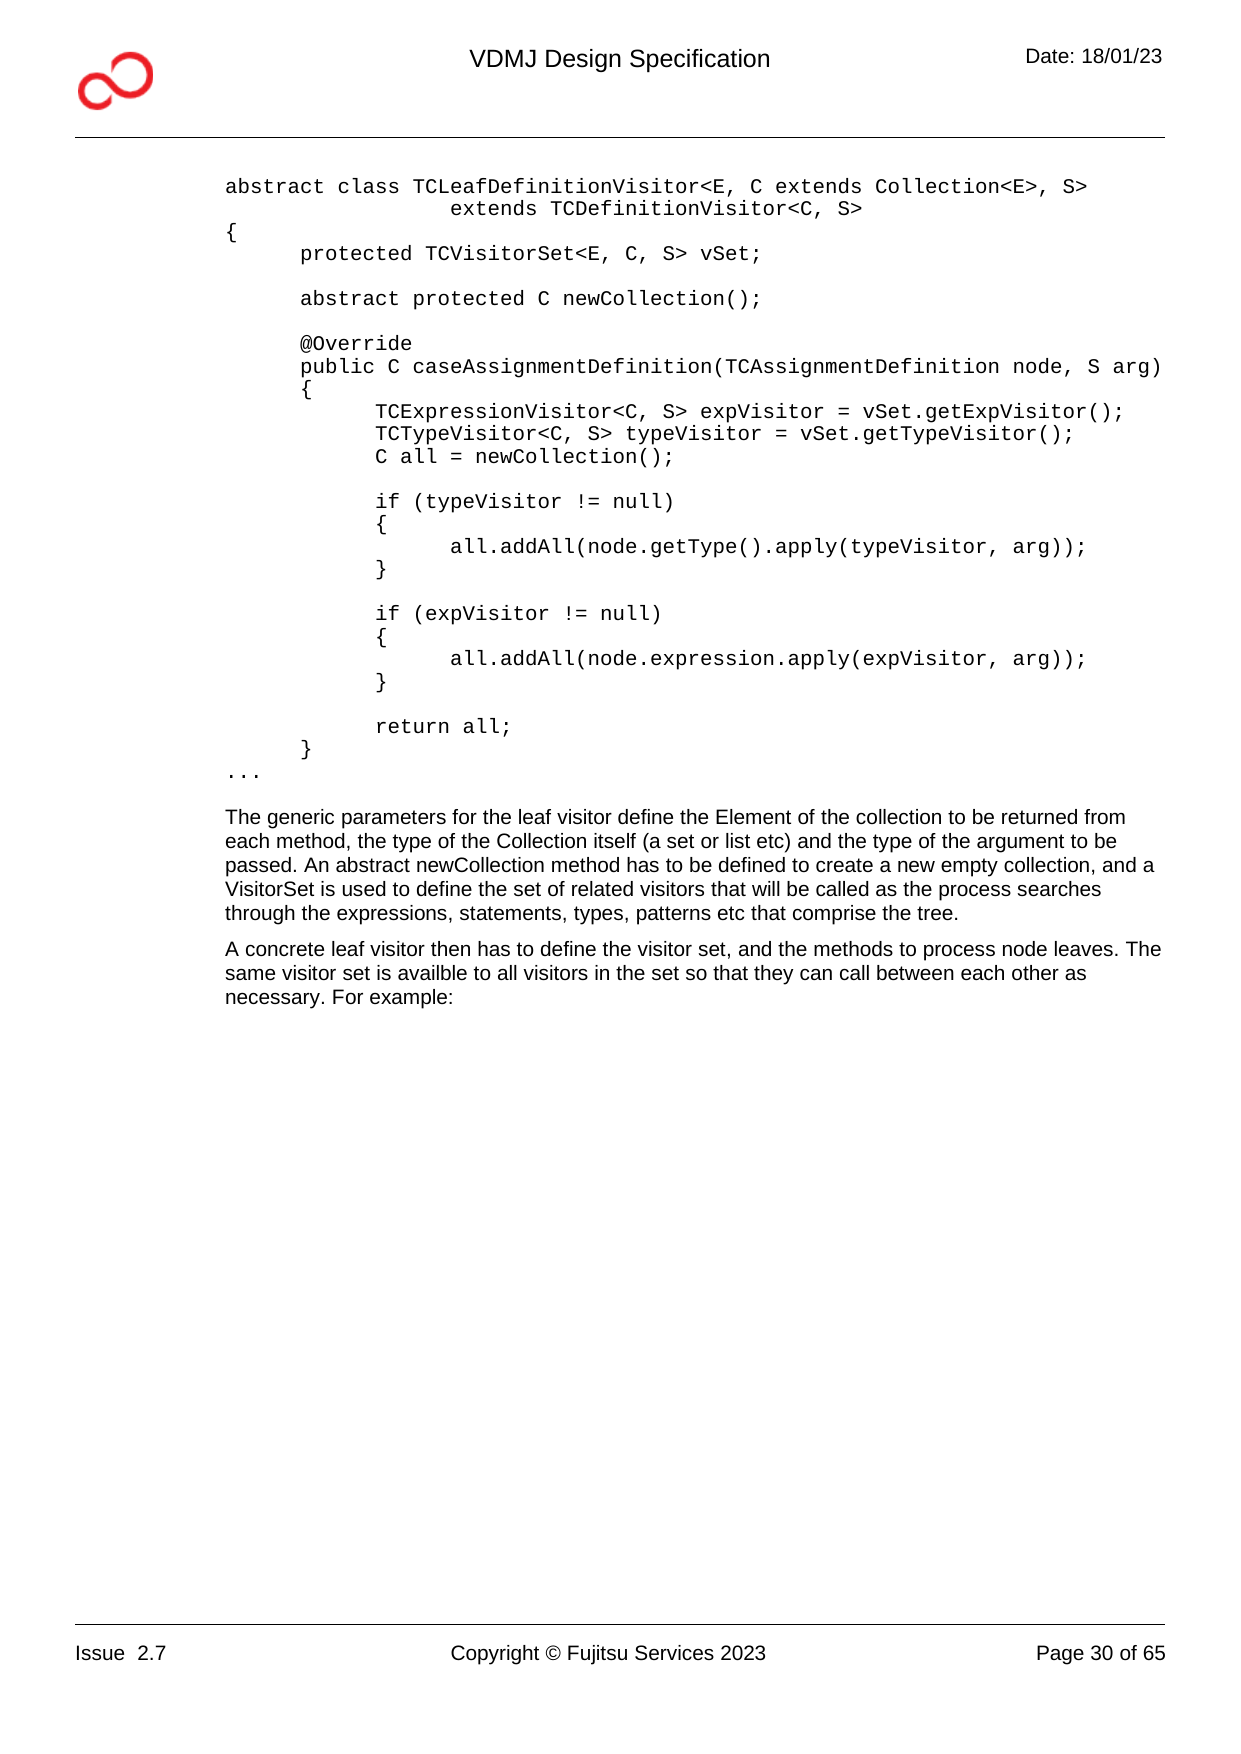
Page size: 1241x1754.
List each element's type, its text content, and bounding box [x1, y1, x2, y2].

text if (expVisitor != null) [225, 603, 1165, 625]
text protected TCVisitorSet<E, C, S> vSet; [225, 243, 1165, 265]
text @Override [225, 333, 1165, 355]
text A concrete leaf visitor then has to define the visitor set, and the methods to process node leaves. The same visitor set is availble to all visitors in the set so that they can call between each other as necessary. For example: [225, 938, 1165, 1009]
picture [78, 44, 153, 120]
text if (typeVisitor != null) [225, 490, 1165, 513]
text } [225, 558, 1165, 580]
text { [225, 513, 1165, 535]
text abstract protected C newCollection(); [225, 288, 1165, 310]
text { [225, 220, 1165, 243]
text { [225, 378, 1165, 400]
text all.addAll(node.getType().apply(typeVisitor, arg)); [225, 535, 1165, 558]
text C all = newCollection(); [225, 445, 1165, 468]
text extends TCDefinitionVisitor<C, S> [225, 198, 1165, 220]
text ... [225, 760, 1165, 783]
text } [225, 670, 1165, 693]
text { [225, 625, 1165, 648]
text TCTypeVisitor<C, S> typeVisitor = vSet.getTypeVisitor(); [225, 423, 1165, 445]
text } [225, 738, 1165, 760]
text return all; [225, 715, 1165, 738]
text abstract class TCLeafDefinitionVisitor<E, C extends Collection<E>, S> [225, 175, 1165, 198]
text The generic parameters for the leaf visitor define the Element of the collection to be returned from each method, the type of the Collection itself (a set or list etc) and the type of the argument to be passed. An abstract newCollection method has to be defined to create a new empty collection, and a VisitorSet is used to define the set of related visitors that will be called as the process searches through the expressions, statements, types, patterns etc that comprise the tree. [225, 805, 1165, 925]
text public C caseAssignmentDefinition(TCAssignmentDefinition node, S arg) [225, 355, 1165, 378]
text TCExpressionVisitor<C, S> expVisitor = vSet.getExpVisitor(); [225, 400, 1165, 423]
text all.addAll(node.expression.apply(expVisitor, arg)); [225, 648, 1165, 670]
